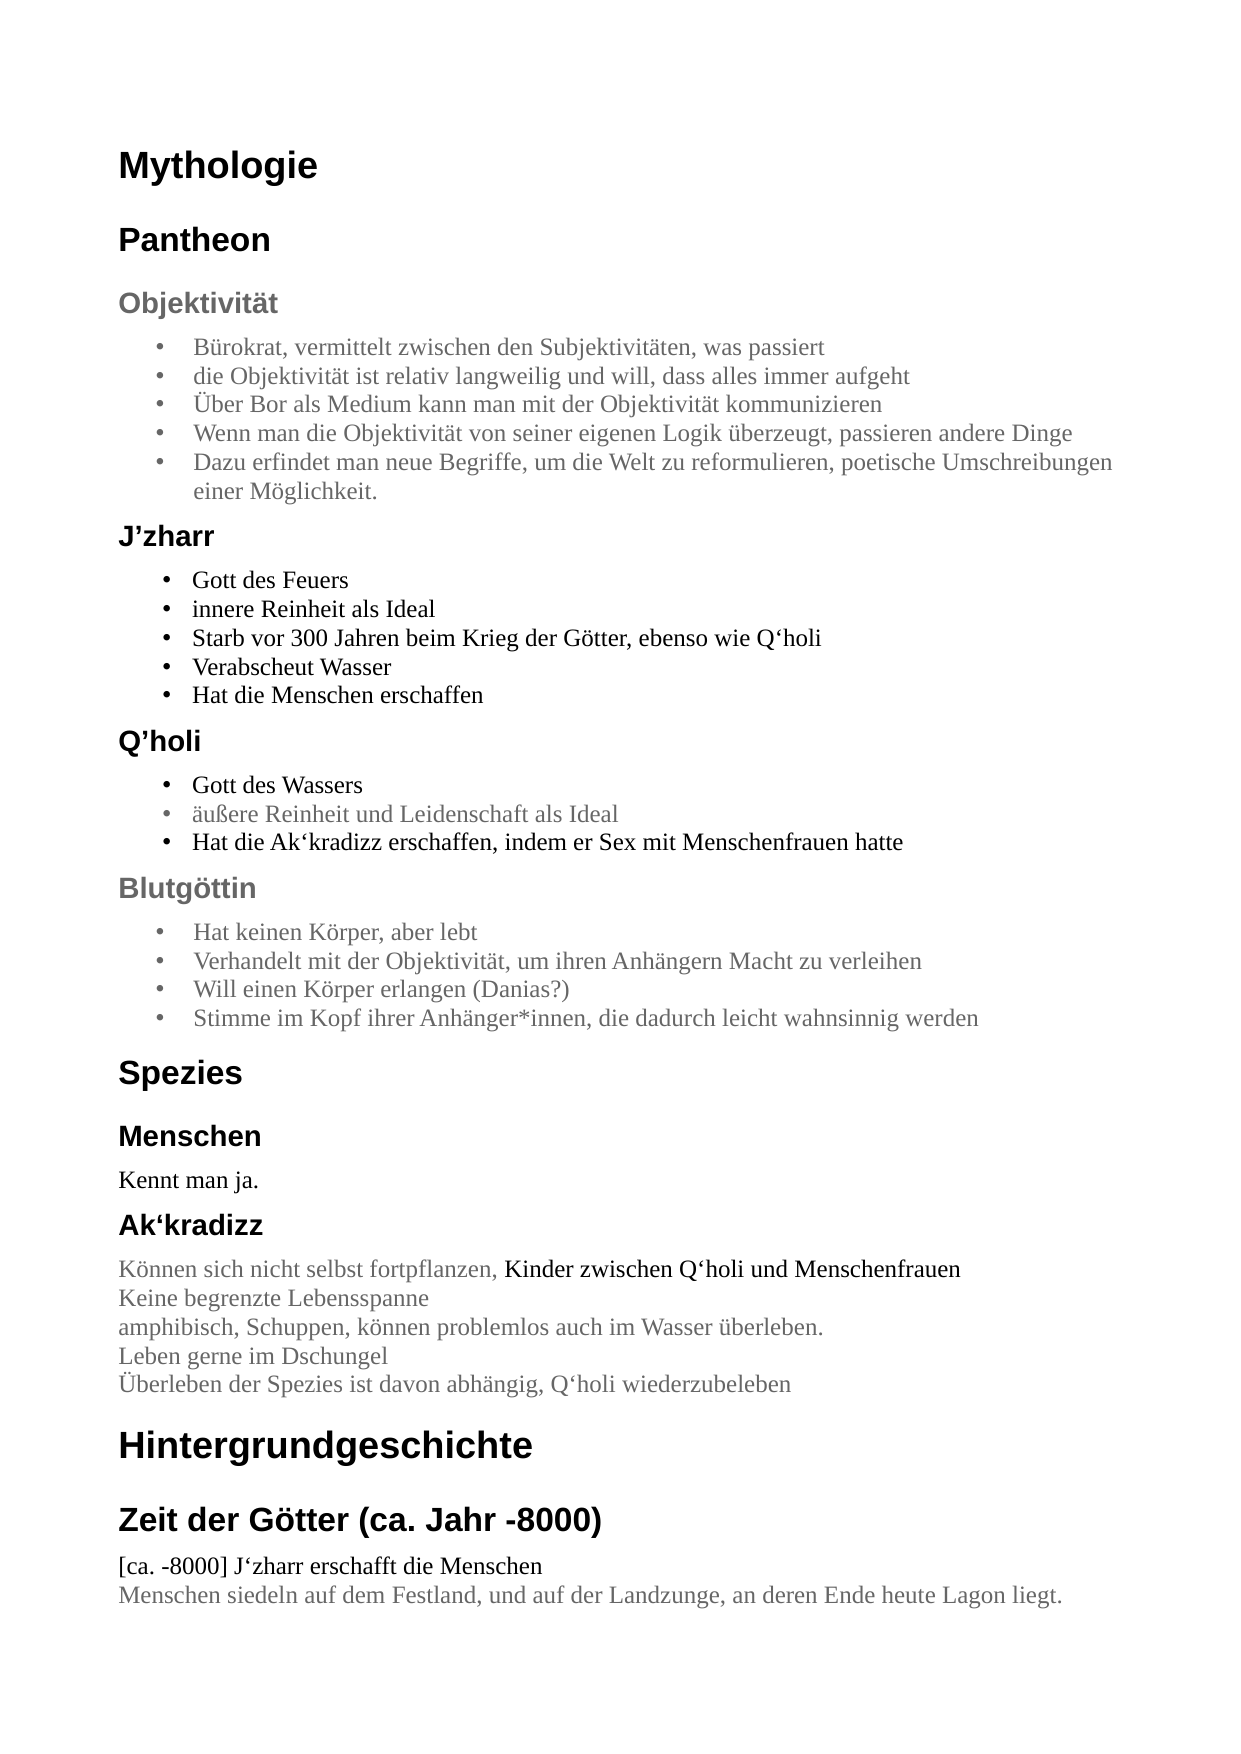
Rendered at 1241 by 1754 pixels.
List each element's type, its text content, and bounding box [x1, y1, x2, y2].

list Dazu erfindet man neue Begriffe, um die Welt zu reformulieren, poetische Umschreibungen einer Möglichkeit. [156, 447, 1122, 504]
subtitle J’zharr [118, 519, 1122, 553]
list Über Bor als Medium kann man mit der Objektivität kommunizieren [156, 389, 1122, 418]
subtitle Menschen [118, 1119, 1122, 1152]
subtitle Mythologie [118, 143, 1122, 187]
list äußere Reinheit und Leidenschaft als Ideal [162, 799, 1122, 827]
text Kennt man ja. [118, 1165, 1122, 1194]
subtitle Zeit der Götter (ca. Jahr -8000) [118, 1500, 1122, 1539]
subtitle Q’holi [118, 724, 1122, 757]
subtitle Blutgöttin [118, 871, 1122, 904]
list Bürokrat, vermittelt zwischen den Subjektivitäten, was passiert [156, 332, 1122, 361]
list Gott des Feuers [162, 565, 1122, 594]
text Leben gerne im Dschungel [118, 1341, 1122, 1369]
text Überleben der Spezies ist davon abhängig, Q‘holi wiederzubeleben [118, 1369, 1122, 1398]
subtitle Objektivität [118, 286, 1122, 319]
subtitle Ak‘kradizz [118, 1208, 1122, 1242]
subtitle Spezies [118, 1053, 1122, 1092]
list Will einen Körper erlangen (Danias?) [156, 974, 1122, 1003]
list Hat die Menschen erschaffen [162, 680, 1122, 709]
text Keine begrenzte Lebensspanne [118, 1283, 1122, 1312]
list Hat keinen Körper, aber lebt [156, 917, 1122, 946]
text [ca. -8000] J‘zharr erschafft die Menschen [118, 1551, 1122, 1580]
list Wenn man die Objektivität von seiner eigenen Logik überzeugt, passieren andere Dinge [156, 418, 1122, 447]
subtitle Hintergrundgeschichte [118, 1423, 1122, 1467]
list die Objektivität ist relativ langweilig und will, dass alles immer aufgeht [156, 361, 1122, 389]
text Können sich nicht selbst fortpflanzen, Kinder zwischen Q‘holi und Menschenfrauen [118, 1254, 1122, 1283]
subtitle Pantheon [118, 220, 1122, 259]
list Verabscheut Wasser [162, 652, 1122, 680]
text Menschen siedeln auf dem Festland, und auf der Landzunge, an deren Ende heute Lagon liegt. [118, 1580, 1122, 1609]
list Hat die Ak‘kradizz erschaffen, indem er Sex mit Menschenfrauen hatte [162, 827, 1122, 856]
text amphibisch, Schuppen, können problemlos auch im Wasser überleben. [118, 1312, 1122, 1341]
list Starb vor 300 Jahren beim Krieg der Götter, ebenso wie Q‘holi [162, 623, 1122, 652]
list Gott des Wassers [162, 770, 1122, 799]
list innere Reinheit als Ideal [162, 594, 1122, 623]
list Verhandelt mit der Objektivität, um ihren Anhängern Macht zu verleihen [156, 946, 1122, 974]
list Stimme im Kopf ihrer Anhänger*innen, die dadurch leicht wahnsinnig werden [156, 1003, 1122, 1032]
